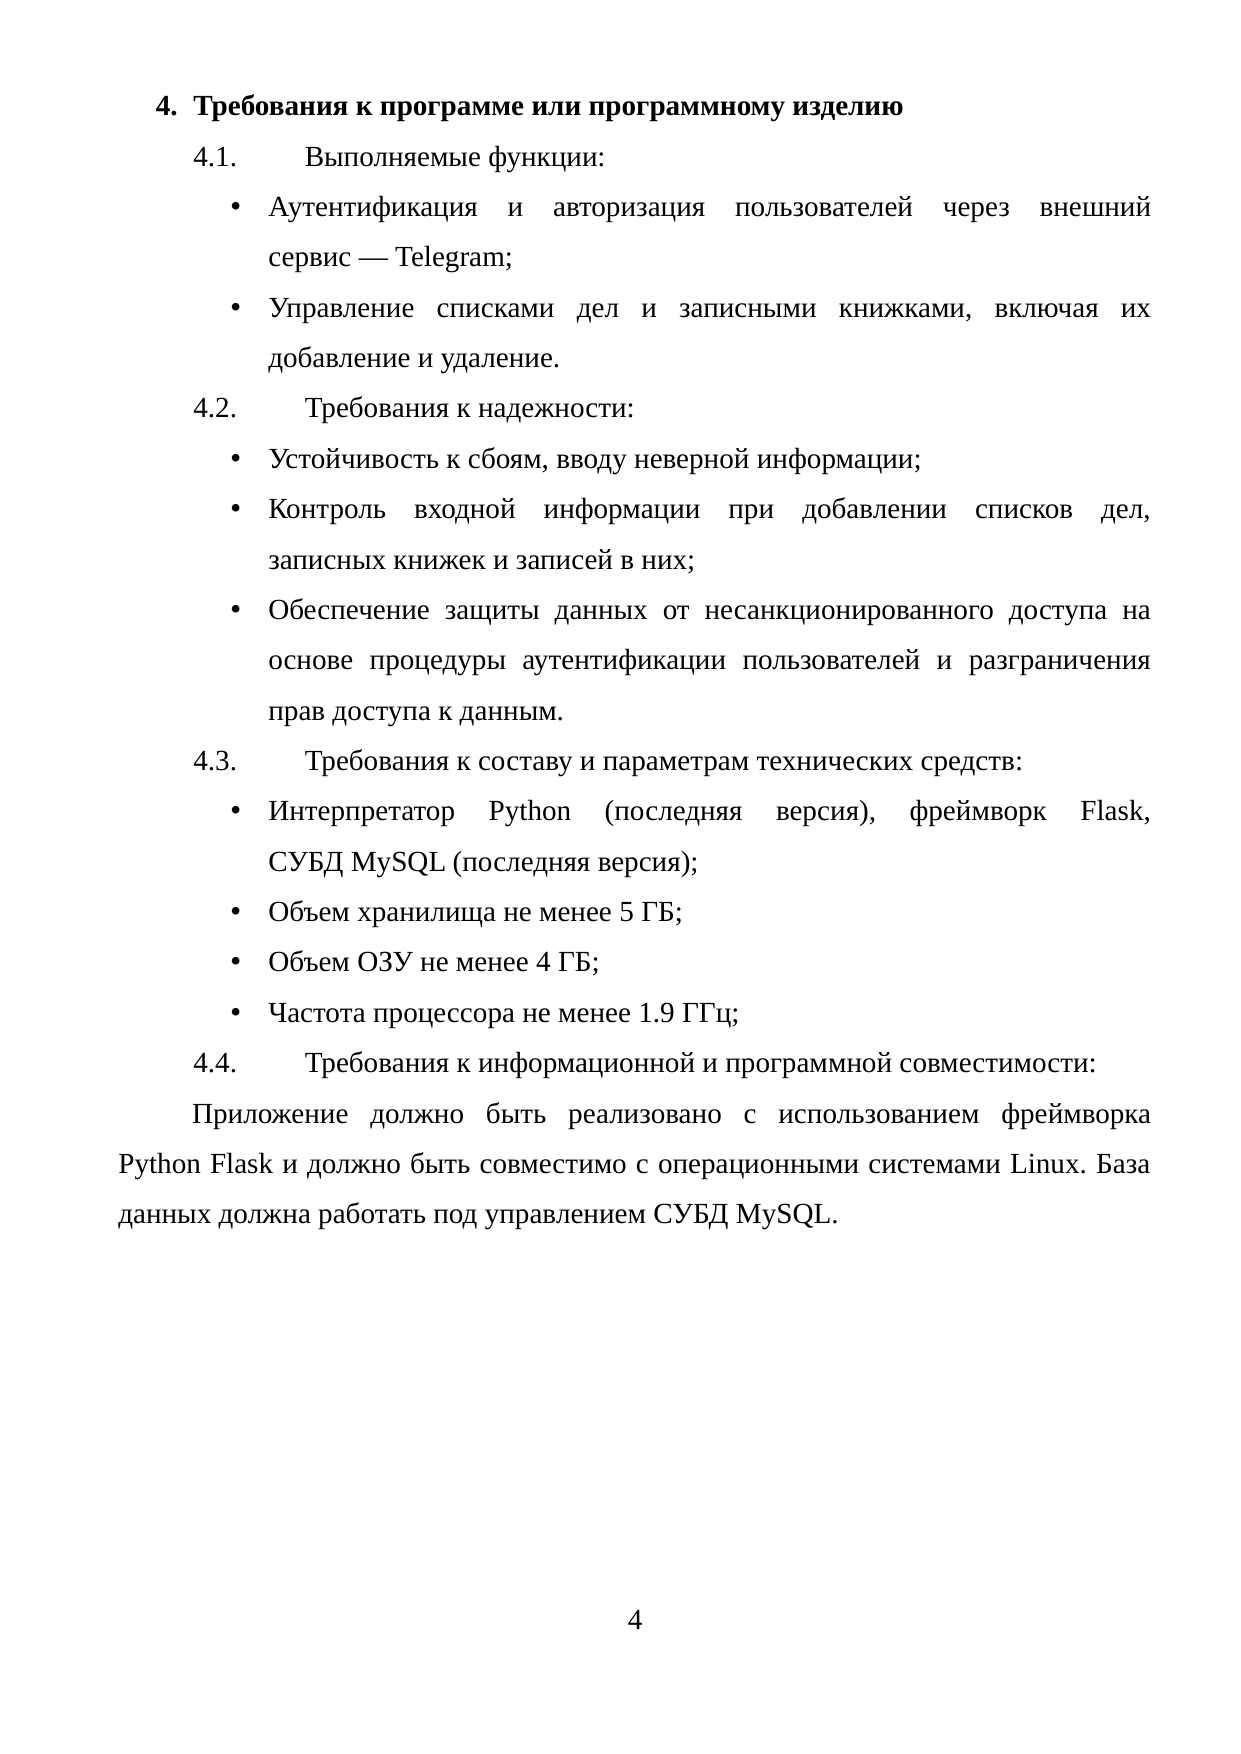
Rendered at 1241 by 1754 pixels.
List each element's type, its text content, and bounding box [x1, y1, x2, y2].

list Выполняемые функции: [193, 139, 1152, 172]
list Интерпретатор Python (последняя версия), фреймворк Flask, СУБД MySQL (последняя версия); [231, 793, 1152, 877]
list Управление списками дел и записными книжками, включая их добавление и удаление. [231, 290, 1152, 374]
list Требования к составу и параметрам технических средств: [193, 743, 1152, 777]
list Аутентификация и авторизация пользователей через внешний сервис — Telegram; [231, 189, 1152, 273]
list Обеспечение защиты данных от несанкционированного доступа на основе процедуры аутентификации пользователей и разграничения прав доступа к данным. [231, 592, 1152, 726]
list Требования к программе или программному изделию [156, 88, 1152, 122]
text Приложение должно быть реализовано с использованием фреймворка Python Flask и должно быть совместимо с операционными системами Linux. База данных должна работать под управлением СУБД MySQL. [118, 1096, 1152, 1230]
list Объем хранилища не менее 5 ГБ; [231, 894, 1152, 928]
list Требования к информационной и программной совместимости: [193, 1045, 1152, 1079]
list Устойчивость к сбоям, вводу неверной информации; [231, 441, 1152, 474]
list Объем ОЗУ не менее 4 ГБ; [231, 944, 1152, 978]
list Контроль входной информации при добавлении списков дел, записных книжек и записей в них; [231, 491, 1152, 575]
list Частота процессора не менее 1.9 ГГц; [231, 995, 1152, 1029]
list Требования к надежности: [193, 391, 1152, 424]
